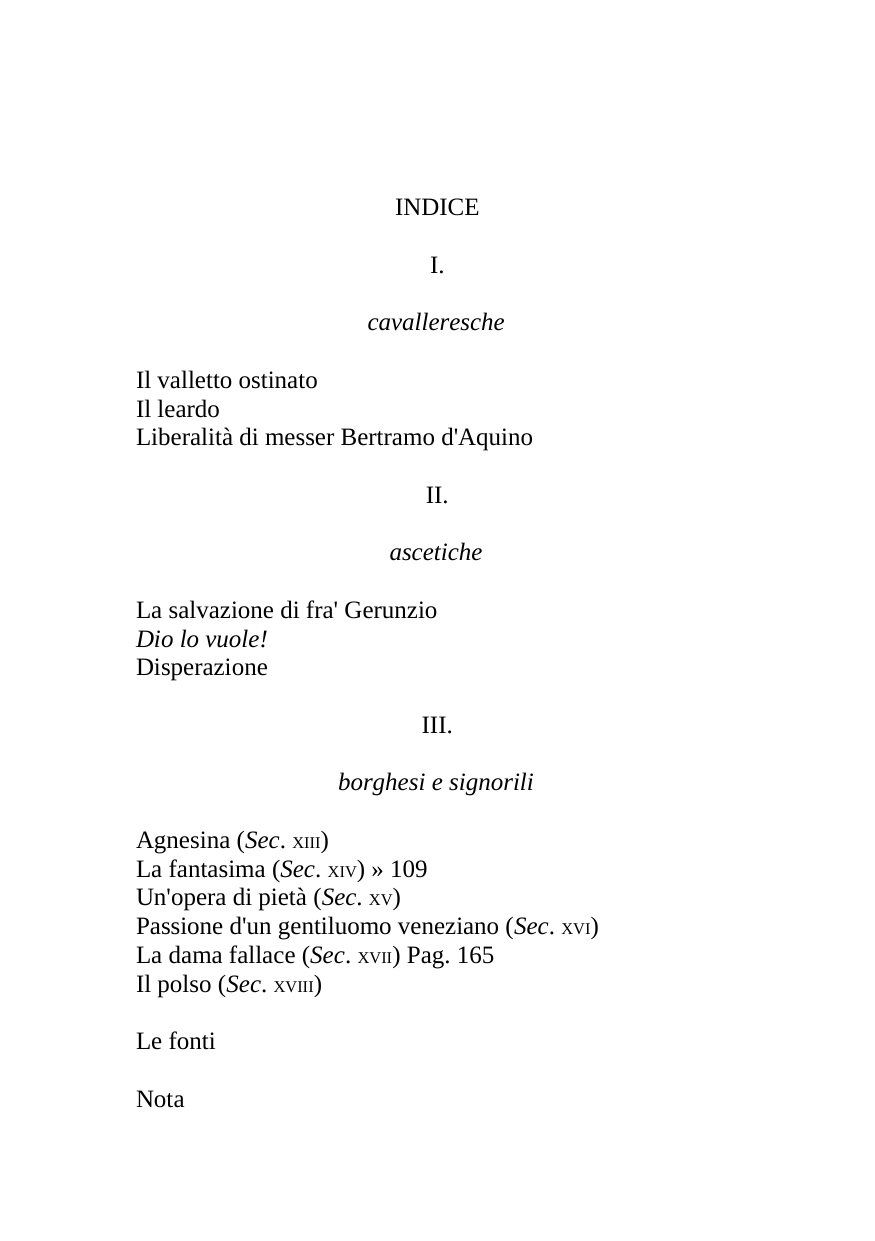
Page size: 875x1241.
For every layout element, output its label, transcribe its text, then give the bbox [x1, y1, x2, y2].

text II. [106, 480, 768, 509]
text Dio lo vuole! [106, 624, 768, 652]
text ascetiche [106, 537, 768, 566]
text I. [106, 250, 768, 279]
text La fantasima (Sec. xiv) » 109 [106, 854, 768, 882]
text Agnesina (Sec. xiii) [106, 825, 768, 854]
text cavalleresche [106, 307, 768, 336]
text Passione d'un gentiluomo veneziano (Sec. xvi) [106, 911, 768, 940]
text Liberalità di messer Bertramo d'Aquino [106, 422, 768, 451]
text borghesi e signorili [106, 767, 768, 796]
text III. [106, 710, 768, 739]
text La dama fallace (Sec. xvii) Pag. 165 [106, 940, 768, 969]
text Le fonti [106, 1026, 768, 1055]
text INDICE [106, 192, 768, 221]
text Disperazione [106, 652, 768, 681]
text Nota [106, 1084, 768, 1112]
text Un'opera di pietà (Sec. xv) [106, 882, 768, 911]
text Il polso (Sec. xviii) [106, 969, 768, 997]
text Il leardo [106, 394, 768, 422]
text Il valletto ostinato [106, 365, 768, 394]
text La salvazione di fra' Gerunzio [106, 595, 768, 624]
